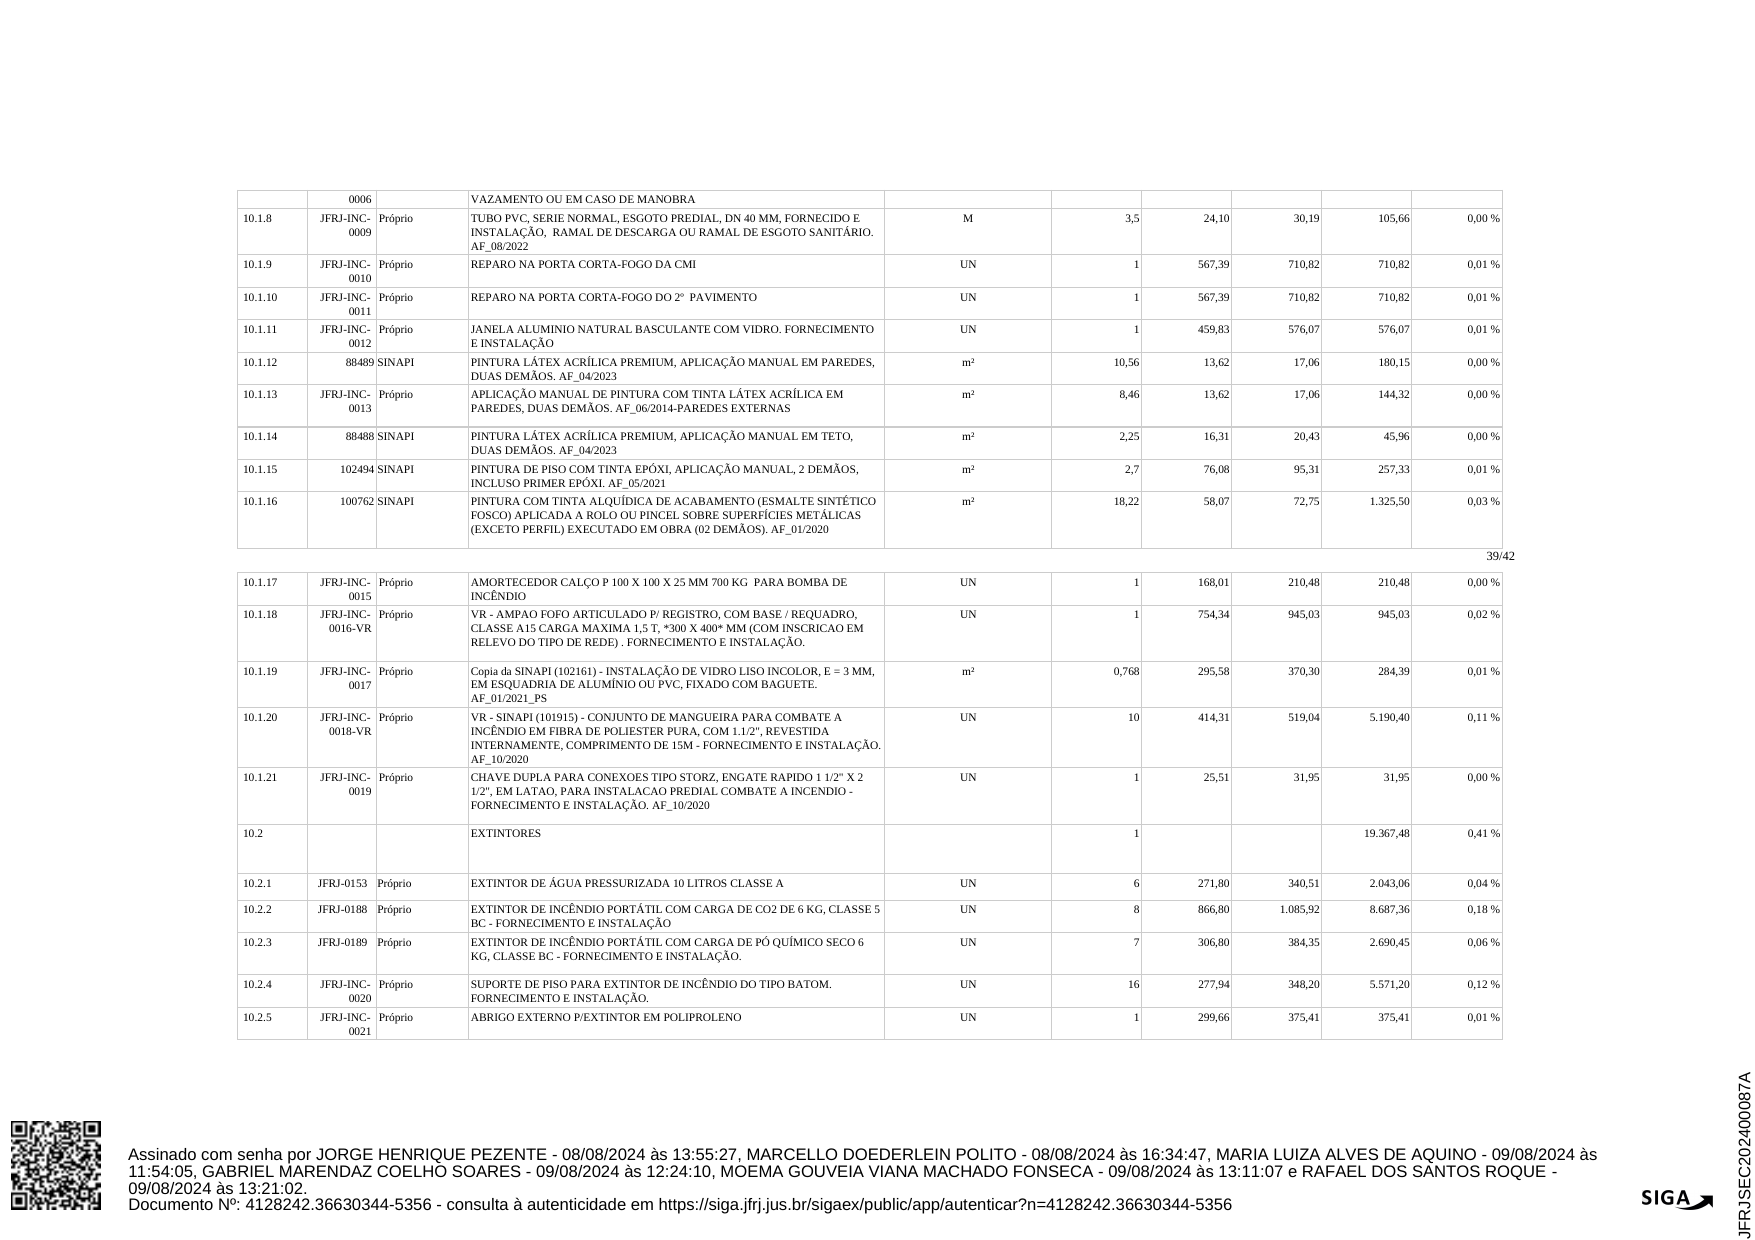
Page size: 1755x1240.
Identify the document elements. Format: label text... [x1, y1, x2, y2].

table_cell 576,07 [1232, 320, 1321, 352]
table_header 168,01 [1142, 573, 1231, 604]
table_cell 1 [1052, 288, 1141, 319]
table_cell PINTURA LÁTEX ACRÍLICA PREMIUM, APLICAÇÃO MANUAL EM PAREDES, DUAS DEMÃOS. AF_04/2023 [469, 353, 884, 384]
table_cell 8,46 [1052, 385, 1141, 426]
table_cell 710,82 [1232, 288, 1321, 319]
table_cell JFRJ-INC- 0021 [308, 1008, 376, 1039]
table_cell 945,03 [1232, 606, 1321, 661]
table_cell 76,08 [1142, 460, 1231, 491]
table_cell m² [885, 492, 1051, 547]
table_cell 1 [1052, 320, 1141, 352]
table_cell 5.190,40 [1322, 708, 1411, 767]
table_cell [308, 825, 376, 873]
table_cell Próprio [377, 708, 468, 767]
table_cell JFRJ-INC- 0020 [308, 975, 376, 1007]
table_cell 295,58 [1142, 662, 1231, 707]
table_cell Próprio [377, 320, 468, 352]
table_cell JANELA ALUMINIO NATURAL BASCULANTE COM VIDRO. FORNECIMENTO E INSTALAÇÃO [469, 320, 884, 352]
table_cell 8 [1052, 901, 1141, 932]
table_cell [1052, 191, 1141, 208]
table_cell SINAPI [377, 353, 468, 384]
table_cell UN [885, 708, 1051, 767]
table_cell 0,01 % [1412, 320, 1502, 352]
table_cell 2.043,06 [1322, 874, 1411, 899]
table_cell 10.1.13 [238, 385, 307, 426]
table_cell EXTINTORES [469, 825, 884, 873]
table_cell 5.571,20 [1322, 975, 1411, 1007]
table_cell 30,19 [1232, 209, 1321, 254]
table_cell 1.085,92 [1232, 901, 1321, 932]
table_cell Próprio [377, 874, 468, 899]
table_cell 6 [1052, 874, 1141, 899]
table_cell 17,06 [1232, 353, 1321, 384]
table_cell 710,82 [1322, 255, 1411, 287]
table_cell 10,56 [1052, 353, 1141, 384]
table_header 210,48 [1232, 573, 1321, 604]
table_cell 13,62 [1142, 353, 1231, 384]
table_cell Próprio [377, 768, 468, 823]
table_cell 18,22 [1052, 492, 1141, 547]
table_cell PINTURA LÁTEX ACRÍLICA PREMIUM, APLICAÇÃO MANUAL EM TETO, DUAS DEMÃOS. AF_04/2023 [469, 428, 884, 459]
table_cell 271,80 [1142, 874, 1231, 899]
table_cell UN [885, 255, 1051, 287]
table_cell Próprio [377, 662, 468, 707]
table_cell 306,80 [1142, 933, 1231, 974]
table_cell 10.1.10 [238, 288, 307, 319]
table_cell 710,82 [1322, 288, 1411, 319]
table_cell 13,62 [1142, 385, 1231, 426]
table_cell m² [885, 662, 1051, 707]
table_cell UN [885, 874, 1051, 899]
table_cell 370,30 [1232, 662, 1321, 707]
table_cell 10.1.14 [238, 428, 307, 459]
table_cell [885, 825, 1051, 873]
table_cell 284,39 [1322, 662, 1411, 707]
table_cell JFRJ-INC- 0018-VR [308, 708, 376, 767]
table_cell 88488 [308, 428, 376, 459]
table_cell Próprio [377, 255, 468, 287]
table_cell JFRJ-INC- 0012 [308, 320, 376, 352]
table_cell REPARO NA PORTA CORTA-FOGO DA CMI [469, 255, 884, 287]
table_cell Próprio [377, 933, 468, 974]
table_cell 754,34 [1142, 606, 1231, 661]
table_cell 10.2.5 [238, 1008, 307, 1039]
table_cell 384,35 [1232, 933, 1321, 974]
table_cell Próprio [377, 1008, 468, 1039]
table_header Próprio [377, 573, 468, 604]
table_cell 10.2.2 [238, 901, 307, 932]
table_cell 0,41 % [1412, 825, 1502, 873]
table_cell UN [885, 288, 1051, 319]
table_cell VAZAMENTO OU EM CASO DE MANOBRA [469, 191, 884, 208]
table_cell UN [885, 606, 1051, 661]
table_cell [1322, 191, 1411, 208]
table_cell 0,01 % [1412, 460, 1502, 491]
table_cell 16 [1052, 975, 1141, 1007]
text 39/42 [237, 548, 1516, 563]
table_cell 16,31 [1142, 428, 1231, 459]
table_cell 0,00 % [1412, 209, 1502, 254]
table_cell 277,94 [1142, 975, 1231, 1007]
table_cell 414,31 [1142, 708, 1231, 767]
table_cell PINTURA COM TINTA ALQUÍDICA DE ACABAMENTO (ESMALTE SINTÉTICO FOSCO) APLICADA A ROLO OU PINCEL SOBRE SUPERFÍCIES METÁLICAS (EXCETO PERFIL) EXECUTADO EM OBRA (02 DEMÃOS). AF_01/2020 [469, 492, 884, 547]
table_cell UN [885, 768, 1051, 823]
table_cell 105,66 [1322, 209, 1411, 254]
table_cell 10.1.11 [238, 320, 307, 352]
table_cell 3,5 [1052, 209, 1141, 254]
table_cell Próprio [377, 385, 468, 426]
table_cell Próprio [377, 606, 468, 661]
table_cell 0,02 % [1412, 606, 1502, 661]
table_cell 8.687,36 [1322, 901, 1411, 932]
table_header AMORTECEDOR CALÇO P 100 X 100 X 25 MM 700 KG PARA BOMBA DE INCÊNDIO [469, 573, 884, 604]
table_cell [1232, 191, 1321, 208]
table_cell 10.1.12 [238, 353, 307, 384]
table_cell [377, 825, 468, 873]
table_cell PINTURA DE PISO COM TINTA EPÓXI, APLICAÇÃO MANUAL, 2 DEMÃOS, INCLUSO PRIMER EPÓXI. AF_05/2021 [469, 460, 884, 491]
table_cell 10.2.1 [238, 874, 307, 899]
table_cell JFRJ-0153 [308, 874, 376, 899]
table_cell 1 [1052, 1008, 1141, 1039]
table_cell 1 [1052, 606, 1141, 661]
table_cell 20,43 [1232, 428, 1321, 459]
table_cell m² [885, 460, 1051, 491]
table_cell 180,15 [1322, 353, 1411, 384]
table_cell 25,51 [1142, 768, 1231, 823]
table_cell 10.1.16 [238, 492, 307, 547]
table_header 1 [1052, 573, 1141, 604]
table_header 0,00 % [1412, 573, 1502, 604]
table_header UN [885, 573, 1051, 604]
table_cell [1142, 825, 1231, 873]
table_cell EXTINTOR DE ÁGUA PRESSURIZADA 10 LITROS CLASSE A [469, 874, 884, 899]
table_cell 17,06 [1232, 385, 1321, 426]
table_cell m² [885, 428, 1051, 459]
table_header 10.1.17 [238, 573, 307, 604]
table_cell 10.1.20 [238, 708, 307, 767]
table_cell EXTINTOR DE INCÊNDIO PORTÁTIL COM CARGA DE CO2 DE 6 KG, CLASSE 5 BC - FORNECIMENTO E INSTALAÇÃO [469, 901, 884, 932]
table_cell UN [885, 1008, 1051, 1039]
table_cell 24,10 [1142, 209, 1231, 254]
table_cell m² [885, 353, 1051, 384]
table_cell 0,06 % [1412, 933, 1502, 974]
table_cell 7 [1052, 933, 1141, 974]
table_cell 710,82 [1232, 255, 1321, 287]
table_cell SINAPI [377, 460, 468, 491]
table_cell REPARO NA PORTA CORTA-FOGO DO 2º PAVIMENTO [469, 288, 884, 319]
table_cell 567,39 [1142, 288, 1231, 319]
table_cell 10.1.9 [238, 255, 307, 287]
table_cell 0,03 % [1412, 492, 1502, 547]
table_cell 10.1.8 [238, 209, 307, 254]
table_cell 0,01 % [1412, 255, 1502, 287]
table_cell JFRJ-INC- 0011 [308, 288, 376, 319]
table_cell [885, 191, 1051, 208]
table_cell JFRJ-INC- 0016-VR [308, 606, 376, 661]
table_cell SINAPI [377, 428, 468, 459]
table_cell 0,768 [1052, 662, 1141, 707]
table_cell 375,41 [1232, 1008, 1321, 1039]
table_cell 95,31 [1232, 460, 1321, 491]
table_cell 0,00 % [1412, 768, 1502, 823]
table_cell 257,33 [1322, 460, 1411, 491]
table_cell 2.690,45 [1322, 933, 1411, 974]
table_cell UN [885, 975, 1051, 1007]
table_cell 10 [1052, 708, 1141, 767]
table_cell Próprio [377, 901, 468, 932]
table_cell JFRJ-0189 [308, 933, 376, 974]
table_cell 1 [1052, 768, 1141, 823]
table_cell JFRJ-0188 [308, 901, 376, 932]
table_cell 10.1.15 [238, 460, 307, 491]
table_cell 102494 [308, 460, 376, 491]
table_cell 0,01 % [1412, 662, 1502, 707]
table_cell 10.2.3 [238, 933, 307, 974]
table_cell [1232, 825, 1321, 873]
table_cell UN [885, 320, 1051, 352]
table_cell 375,41 [1322, 1008, 1411, 1039]
table_cell 1.325,50 [1322, 492, 1411, 547]
table_cell 100762 [308, 492, 376, 547]
table_cell UN [885, 901, 1051, 932]
table_cell 0,18 % [1412, 901, 1502, 932]
table_cell 31,95 [1322, 768, 1411, 823]
table_cell 2,7 [1052, 460, 1141, 491]
table_cell [238, 191, 307, 208]
table_header JFRJ-INC- 0015 [308, 573, 376, 604]
table_cell JFRJ-INC- 0009 [308, 209, 376, 254]
table_cell 0,01 % [1412, 288, 1502, 319]
table_cell 340,51 [1232, 874, 1321, 899]
table_cell VR - SINAPI (101915) - CONJUNTO DE MANGUEIRA PARA COMBATE A INCÊNDIO EM FIBRA DE POLIESTER PURA, COM 1.1/2", REVESTIDA INTERNAMENTE, COMPRIMENTO DE 15M - FORNECIMENTO E INSTALAÇÃO. AF_10/2020 [469, 708, 884, 767]
table_cell 0,01 % [1412, 1008, 1502, 1039]
table_cell JFRJ-INC- 0013 [308, 385, 376, 426]
table_cell 58,07 [1142, 492, 1231, 547]
table_cell UN [885, 933, 1051, 974]
table_cell 10.1.19 [238, 662, 307, 707]
table_cell SINAPI [377, 492, 468, 547]
table_cell 0,04 % [1412, 874, 1502, 899]
table_cell TUBO PVC, SERIE NORMAL, ESGOTO PREDIAL, DN 40 MM, FORNECIDO E INSTALAÇÃO, RAMAL DE DESCARGA OU RAMAL DE ESGOTO SANITÁRIO. AF_08/2022 [469, 209, 884, 254]
table_cell 1 [1052, 255, 1141, 287]
table_cell ABRIGO EXTERNO P/EXTINTOR EM POLIPROLENO [469, 1008, 884, 1039]
table_header 210,48 [1322, 573, 1411, 604]
table_cell CHAVE DUPLA PARA CONEXOES TIPO STORZ, ENGATE RAPIDO 1 1/2" X 2 1/2", EM LATAO, PARA INSTALACAO PREDIAL COMBATE A INCENDIO - FORNECIMENTO E INSTALAÇÃO. AF_10/2020 [469, 768, 884, 823]
table_cell 567,39 [1142, 255, 1231, 287]
table_cell 519,04 [1232, 708, 1321, 767]
table_cell 10.1.18 [238, 606, 307, 661]
table_cell 459,83 [1142, 320, 1231, 352]
table_cell 0,00 % [1412, 353, 1502, 384]
table_cell JFRJ-INC- 0017 [308, 662, 376, 707]
table_cell 0,11 % [1412, 708, 1502, 767]
table_cell [1412, 191, 1502, 208]
table_cell 19.367,48 [1322, 825, 1411, 873]
table_cell Próprio [377, 209, 468, 254]
table_cell 945,03 [1322, 606, 1411, 661]
table_cell 10.2 [238, 825, 307, 873]
table_cell Copia da SINAPI (102161) - INSTALAÇÃO DE VIDRO LISO INCOLOR, E = 3 MM, EM ESQUADRIA DE ALUMÍNIO OU PVC, FIXADO COM BAGUETE. AF_01/2021_PS [469, 662, 884, 707]
table_cell JFRJ-INC- 0019 [308, 768, 376, 823]
table_cell 88489 [308, 353, 376, 384]
table_cell 0,00 % [1412, 385, 1502, 426]
table_cell 348,20 [1232, 975, 1321, 1007]
table_cell 0006 [308, 191, 376, 208]
table_cell [377, 191, 468, 208]
table_cell JFRJ-INC- 0010 [308, 255, 376, 287]
table_cell APLICAÇÃO MANUAL DE PINTURA COM TINTA LÁTEX ACRÍLICA EM PAREDES, DUAS DEMÃOS. AF_06/2014-PAREDES EXTERNAS [469, 385, 884, 426]
table_cell 0,12 % [1412, 975, 1502, 1007]
table_cell M [885, 209, 1051, 254]
table_cell 0,00 % [1412, 428, 1502, 459]
table_cell 31,95 [1232, 768, 1321, 823]
table_cell 72,75 [1232, 492, 1321, 547]
table_cell Próprio [377, 288, 468, 319]
table_cell 2,25 [1052, 428, 1141, 459]
table_cell SUPORTE DE PISO PARA EXTINTOR DE INCÊNDIO DO TIPO BATOM. FORNECIMENTO E INSTALAÇÃO. [469, 975, 884, 1007]
table_cell Próprio [377, 975, 468, 1007]
table_cell 10.2.4 [238, 975, 307, 1007]
table_cell EXTINTOR DE INCÊNDIO PORTÁTIL COM CARGA DE PÓ QUÍMICO SECO 6 KG, CLASSE BC - FORNECIMENTO E INSTALAÇÃO. [469, 933, 884, 974]
table_cell 144,32 [1322, 385, 1411, 426]
table_cell m² [885, 385, 1051, 426]
table_cell 45,96 [1322, 428, 1411, 459]
table_cell 866,80 [1142, 901, 1231, 932]
table_cell [1142, 191, 1231, 208]
table_cell 10.1.21 [238, 768, 307, 823]
table_cell 299,66 [1142, 1008, 1231, 1039]
table_cell 576,07 [1322, 320, 1411, 352]
table_cell VR - AMPAO FOFO ARTICULADO P/ REGISTRO, COM BASE / REQUADRO, CLASSE A15 CARGA MAXIMA 1,5 T, *300 X 400* MM (COM INSCRICAO EM RELEVO DO TIPO DE REDE) . FORNECIMENTO E INSTALAÇÃO. [469, 606, 884, 661]
table_cell 1 [1052, 825, 1141, 873]
